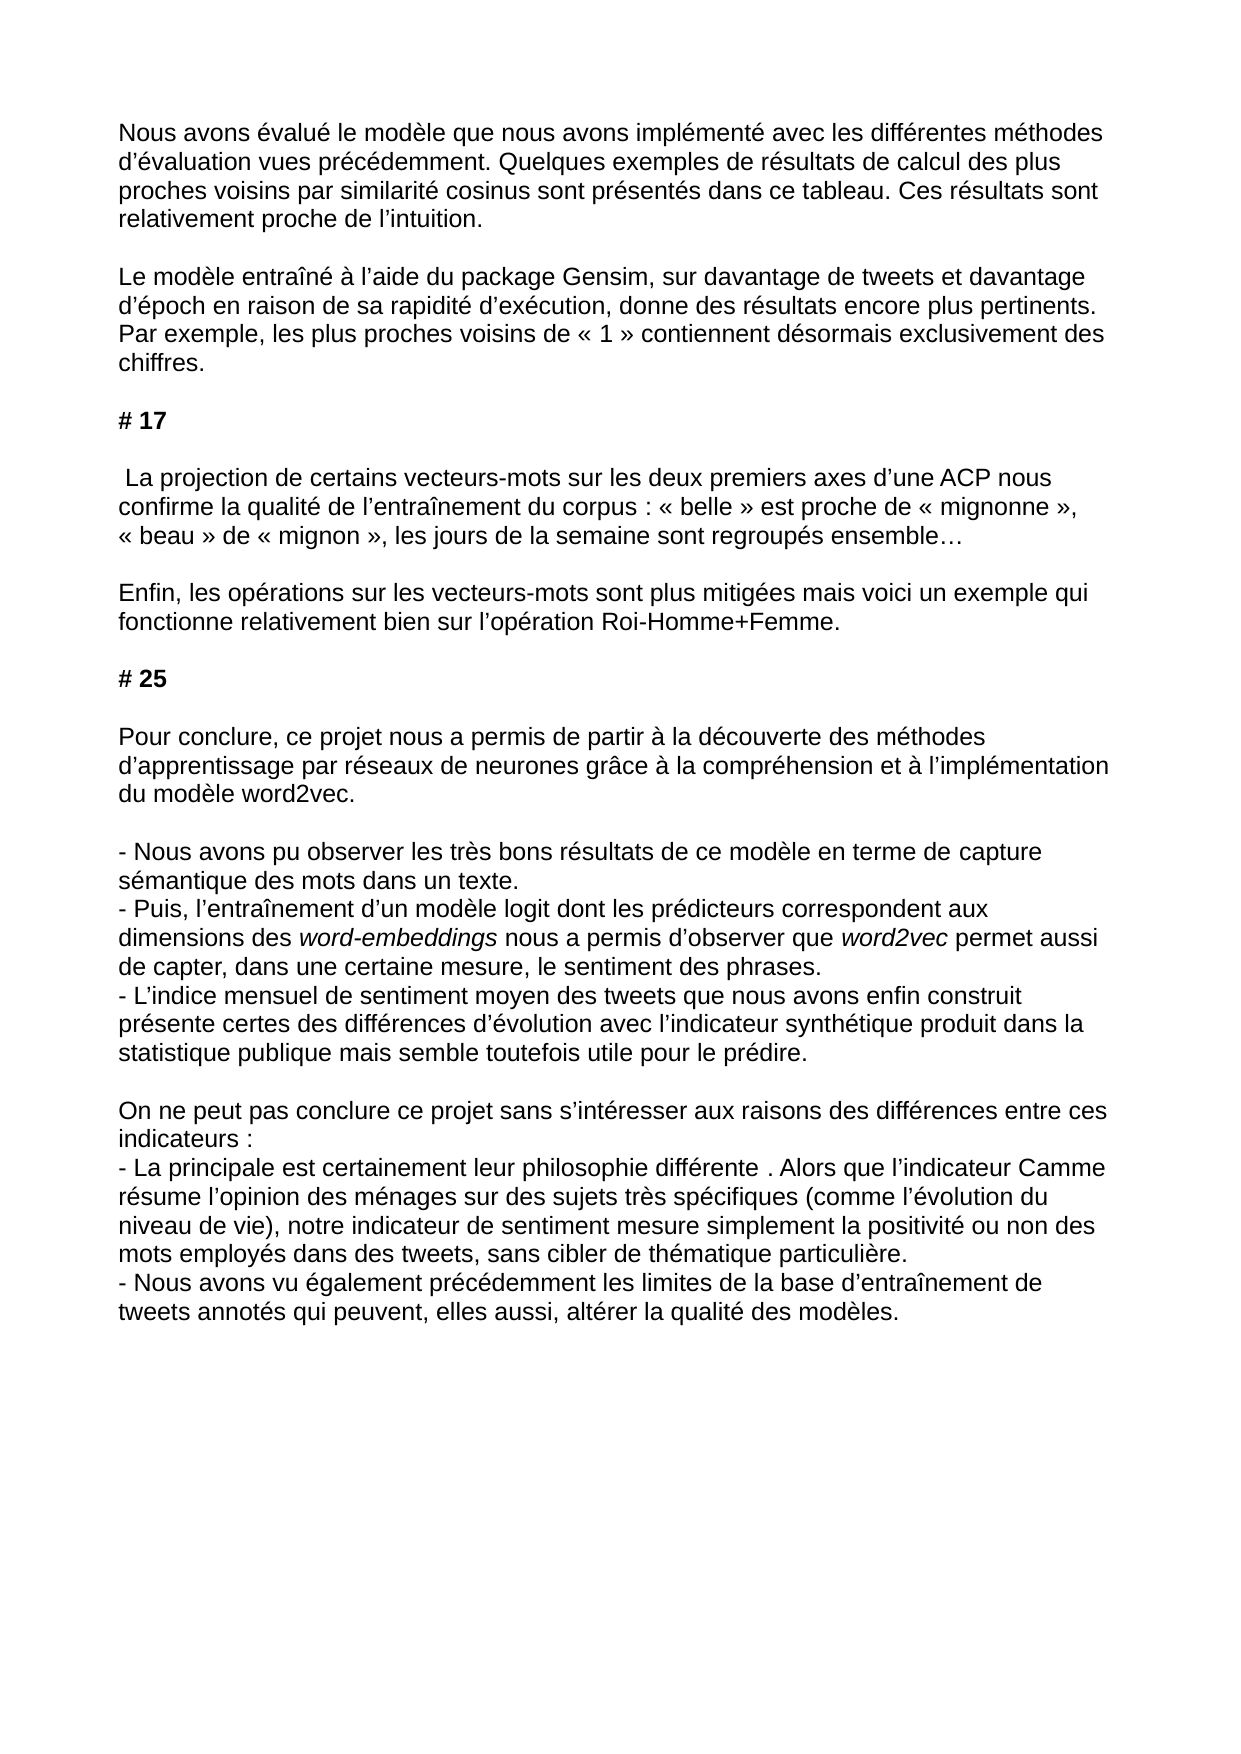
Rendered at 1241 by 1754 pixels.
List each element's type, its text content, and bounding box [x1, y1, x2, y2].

text Enfin, les opérations sur les vecteurs-mots sont plus mitigées mais voici un exemple qui fonctionne relativement bien sur l’opération Roi-Homme+Femme. [118, 578, 1122, 636]
text - La principale est certainement leur philosophie différente . Alors que l’indicateur Camme résume l’opinion des ménages sur des sujets très spécifiques (comme l’évolution du niveau de vie), notre indicateur de sentiment mesure simplement la positivité ou non des mots employés dans des tweets, sans cibler de thématique particulière. [118, 1153, 1122, 1268]
text - Nous avons pu observer les très bons résultats de ce modèle en terme de capture sémantique des mots dans un texte. [118, 808, 1122, 894]
text # 25 [118, 664, 1122, 693]
text - L’indice mensuel de sentiment moyen des tweets que nous avons enfin construit présente certes des différences d’évolution avec l’indicateur synthétique produit dans la statistique publique mais semble toutefois utile pour le prédire. [118, 981, 1122, 1067]
text # 17 [118, 406, 1122, 434]
text La projection de certains vecteurs-mots sur les deux premiers axes d’une ACP nous confirme la qualité de l’entraînement du corpus : « belle » est proche de « mignonne », « beau » de « mignon », les jours de la semaine sont regroupés ensemble… [118, 463, 1122, 549]
text - Puis, l’entraînement d’un modèle logit dont les prédicteurs correspondent aux dimensions des word-embeddings nous a permis d’observer que word2vec permet aussi de capter, dans une certaine mesure, le sentiment des phrases. [118, 894, 1122, 981]
text Le modèle entraîné à l’aide du package Gensim, sur davantage de tweets et davantage d’époch en raison de sa rapidité d’exécution, donne des résultats encore plus pertinents. Par exemple, les plus proches voisins de « 1 » contiennent désormais exclusivement des chiffres. [118, 262, 1122, 377]
text - Nous avons vu également précédemment les limites de la base d’entraînement de tweets annotés qui peuvent, elles aussi, altérer la qualité des modèles. [118, 1268, 1122, 1326]
text Nous avons évalué le modèle que nous avons implémenté avec les différentes méthodes d’évaluation vues précédemment. Quelques exemples de résultats de calcul des plus proches voisins par similarité cosinus sont présentés dans ce tableau. Ces résultats sont relativement proche de l’intuition. [118, 118, 1122, 233]
text On ne peut pas conclure ce projet sans s’intéresser aux raisons des différences entre ces indicateurs : [118, 1096, 1122, 1153]
text Pour conclure, ce projet nous a permis de partir à la découverte des méthodes d’apprentissage par réseaux de neurones grâce à la compréhension et à l’implémentation du modèle word2vec. [118, 722, 1122, 808]
